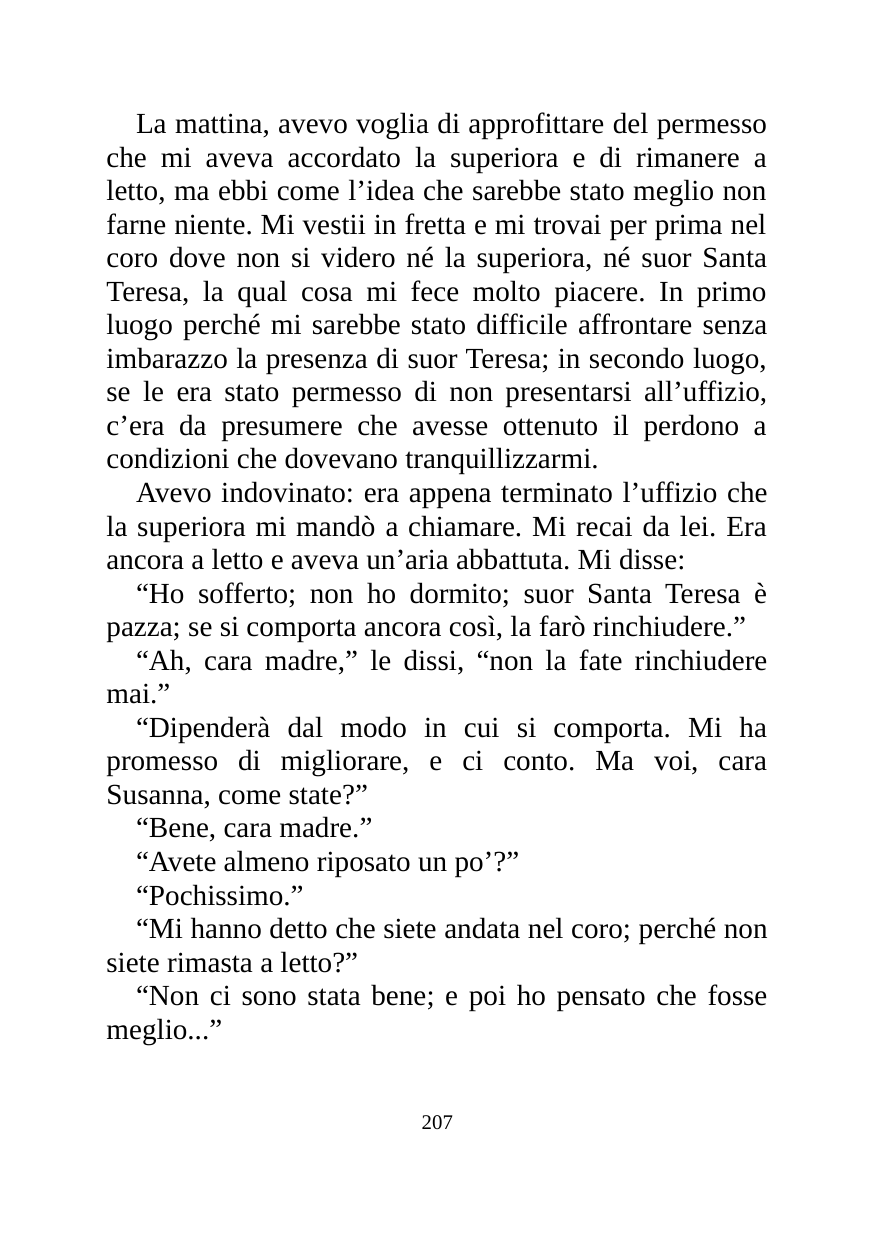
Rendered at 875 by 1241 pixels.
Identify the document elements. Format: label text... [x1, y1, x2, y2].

text “Dipenderà dal modo in cui si comporta. Mi ha promesso di migliorare, e ci conto. Ma voi, cara Susanna, come state?” [106, 710, 768, 811]
text “Bene, cara madre.” [106, 811, 768, 844]
text Avevo indovinato: era appena terminato l’uffizio che la superiora mi mandò a chiamare. Mi recai da lei. Era ancora a letto e aveva un’aria abbattuta. Mi disse: [106, 475, 768, 576]
text “Mi hanno detto che siete andata nel coro; perché non siete rimasta a letto?” [106, 911, 768, 978]
text “Pochissimo.” [106, 878, 768, 911]
text “Avete almeno riposato un po’?” [106, 844, 768, 878]
text “Non ci sono stata bene; e poi ho pensato che fosse meglio...” [106, 978, 768, 1045]
text “Ah, cara madre,” le dissi, “non la fate rinchiudere mai.” [106, 643, 768, 710]
text La mattina, avevo voglia di approfittare del permesso che mi aveva accordato la superiora e di rimanere a letto, ma ebbi come l’idea che sarebbe stato meglio non farne niente. Mi vestii in fretta e mi trovai per prima nel coro dove non si videro né la superiora, né suor Santa Teresa, la qual cosa mi fece molto piacere. In primo luogo perché mi sarebbe stato difficile affrontare senza imbarazzo la presenza di suor Teresa; in secondo luogo, se le era stato permesso di non presentarsi all’uffizio, c’era da presumere che avesse ottenuto il perdono a condizioni che dovevano tranquillizzarmi. [106, 106, 768, 475]
text “Ho sofferto; non ho dormito; suor Santa Teresa è pazza; se si comporta ancora così, la farò rinchiudere.” [106, 576, 768, 643]
